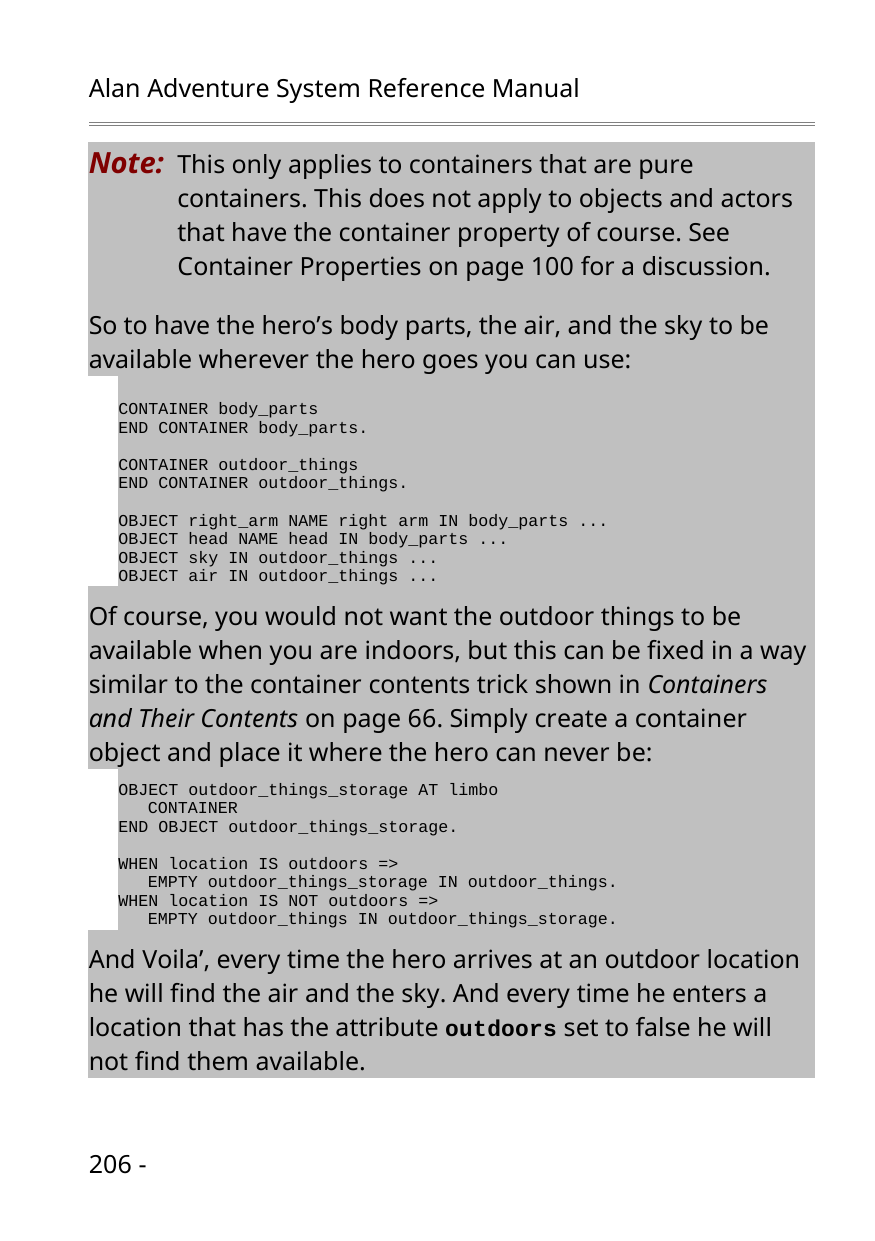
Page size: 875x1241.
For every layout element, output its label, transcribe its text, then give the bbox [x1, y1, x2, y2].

text OBJECT outdoor_things_storage AT limbo CONTAINER END OBJECT outdoor_things_storage. WHEN location IS outdoors => EMPTY outdoor_things_storage IN outdoor_things. WHEN location IS NOT outdoors => EMPTY outdoor_things IN outdoor_things_storage. [118, 781, 815, 930]
text So to have the hero’s body parts, the air, and the sky to be available wher­ever the hero goes you can use: [88, 308, 815, 376]
text And Voila’, every time the hero arrives at an outdoor location he will find the air and the sky. And every time he enters a location that has the attribute out­doors set to false he will not find them available. [88, 942, 815, 1078]
text Of course, you would not want the outdoor things to be available when you are indoors, but this can be fixed in a way similar to the container contents trick shown in Containers and Their Contents on page 66. Simply create a contain­er object and place it where the hero can never be: [88, 599, 815, 769]
text CONTAINER body_parts END CONTAINER body_parts. CONTAINER outdoor_things END CONTAINER outdoor_things. OBJECT right_arm NAME right arm IN body_parts ... OBJECT head NAME head IN body_parts ... OBJECT sky IN outdoor_things ... OBJECT air IN outdoor_things ... [118, 401, 815, 587]
list This only applies to containers that are pure containers. This does not apply to objects and actors that have the container property of course. See Container Properties on page 79 for a discussion. [88, 142, 815, 283]
